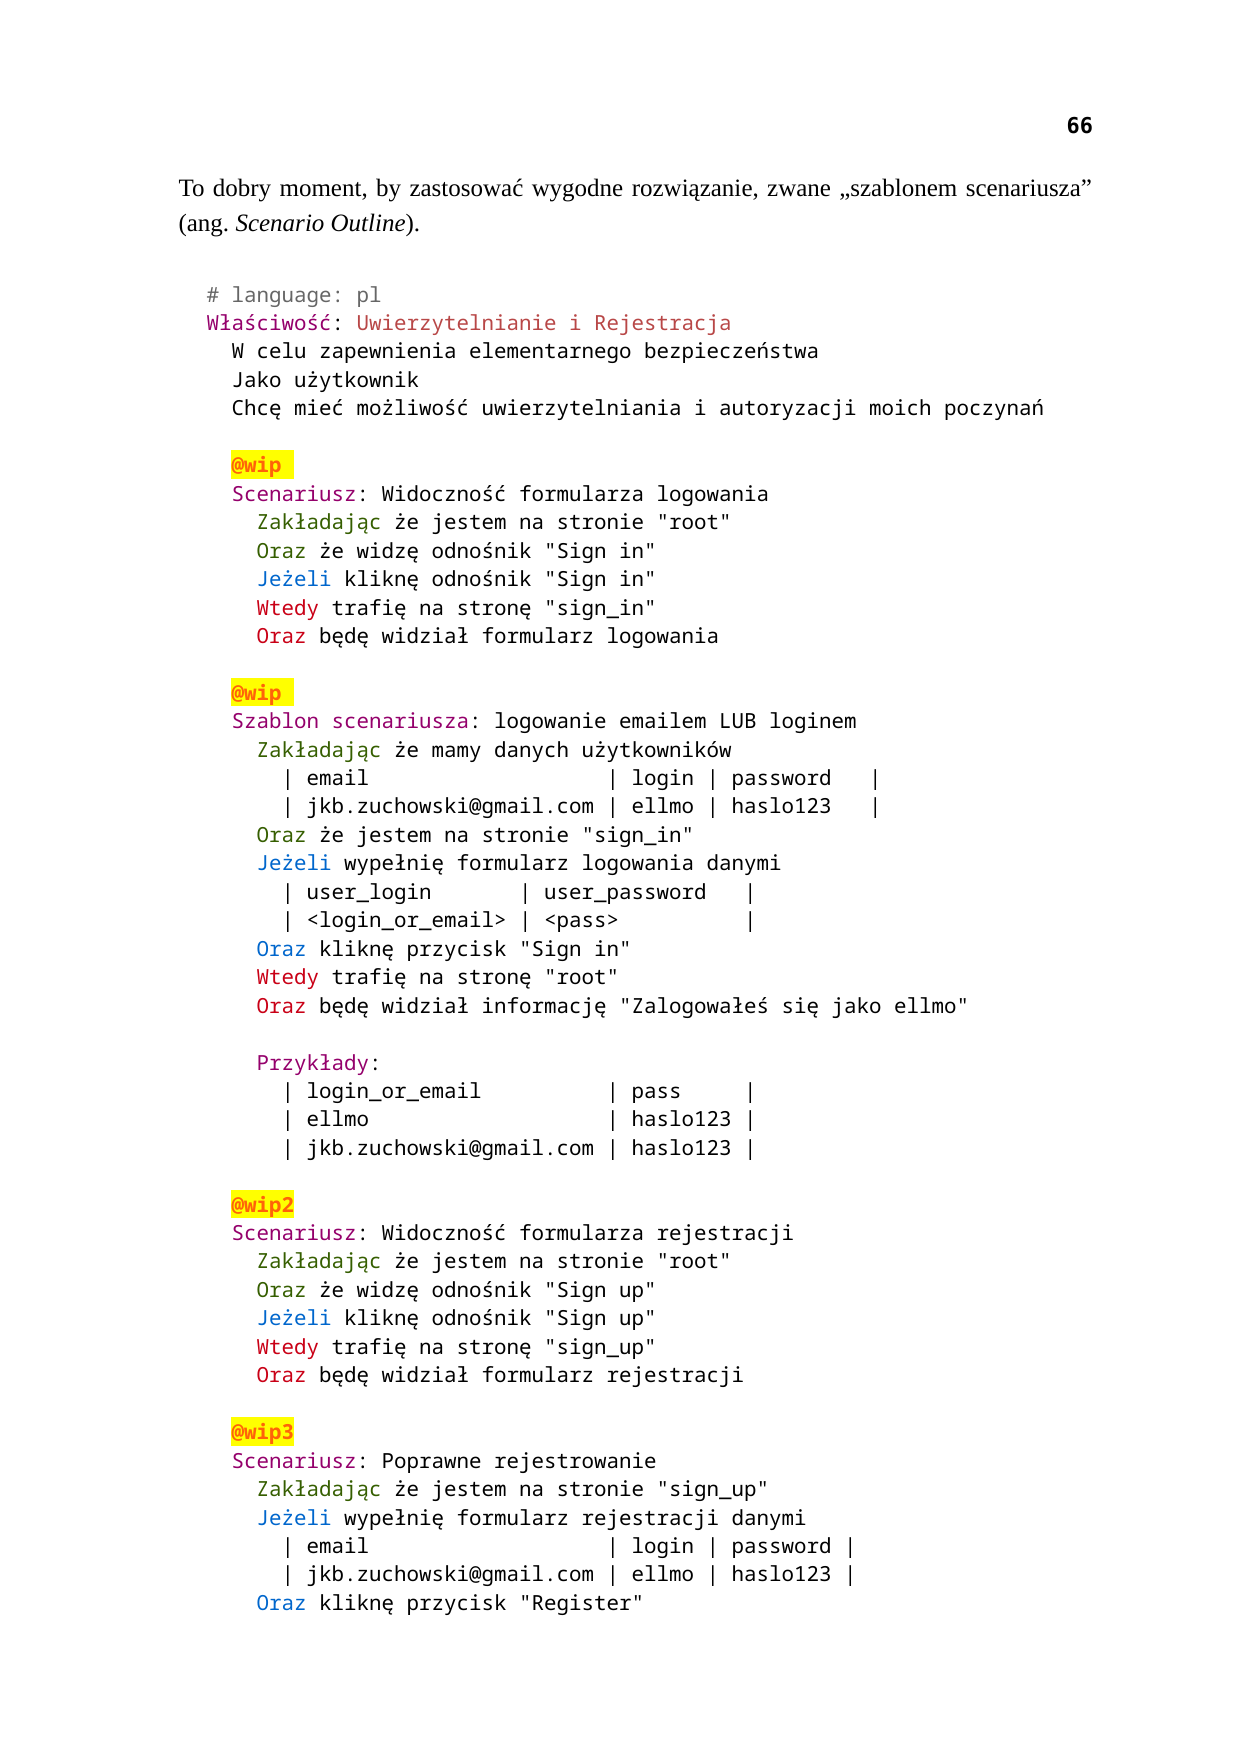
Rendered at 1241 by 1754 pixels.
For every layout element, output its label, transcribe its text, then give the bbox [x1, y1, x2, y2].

text To dobry moment, by zastosować wygodne rozwiązanie, zwane „szablonem scenariusza” (ang. Scenario Outline). [178, 168, 1093, 239]
table_header # language: pl Właściwość: Uwierzytelnianie i Rejestracja W celu zapewnienia elementarnego bezpieczeństwa Jako użytkownik Chcę mieć możliwość uwierzytelniania i autoryzacji moich poczynań @wip Scenariusz: Widoczność formularza logowania Zakładając że jestem na stronie "root" Oraz że widzę odnośnik "Sign in" Jeżeli kliknę odnośnik "Sign in" Wtedy trafię na stronę "sign_in" Oraz będę widział formularz logowania @wip Szablon scenariusza: logowanie emailem LUB loginem Zakładając że mamy danych użytkowników | email | login | password | | jkb.zuchowski@gmail.com | ellmo | haslo123 | Oraz że jestem na stronie "sign_in" Jeżeli wypełnię formularz logowania danymi | user_login | user_password | | <login_or_email> | <pass> | Oraz kliknę przycisk "Sign in" Wtedy trafię na stronę "root" Oraz będę widział informację "Zalogowałeś się jako ellmo" Przykłady: | login_or_email | pass | | ellmo | haslo123 | | jkb.zuchowski@gmail.com | haslo123 | @wip2 Scenariusz: Widoczność formularza rejestracji Zakładając że jestem na stronie "root" Oraz że widzę odnośnik "Sign up" Jeżeli kliknę odnośnik "Sign up" Wtedy trafię na stronę "sign_up" Oraz będę widział formularz rejestracji @wip3 Scenariusz: Poprawne rejestrowanie Zakładając że jestem na stronie "sign_up" Jeżeli wypełnię formularz rejestracji danymi | email | login | password | | jkb.zuchowski@gmail.com | ellmo | haslo123 | Oraz kliknę przycisk "Register" [177, 274, 1093, 1622]
